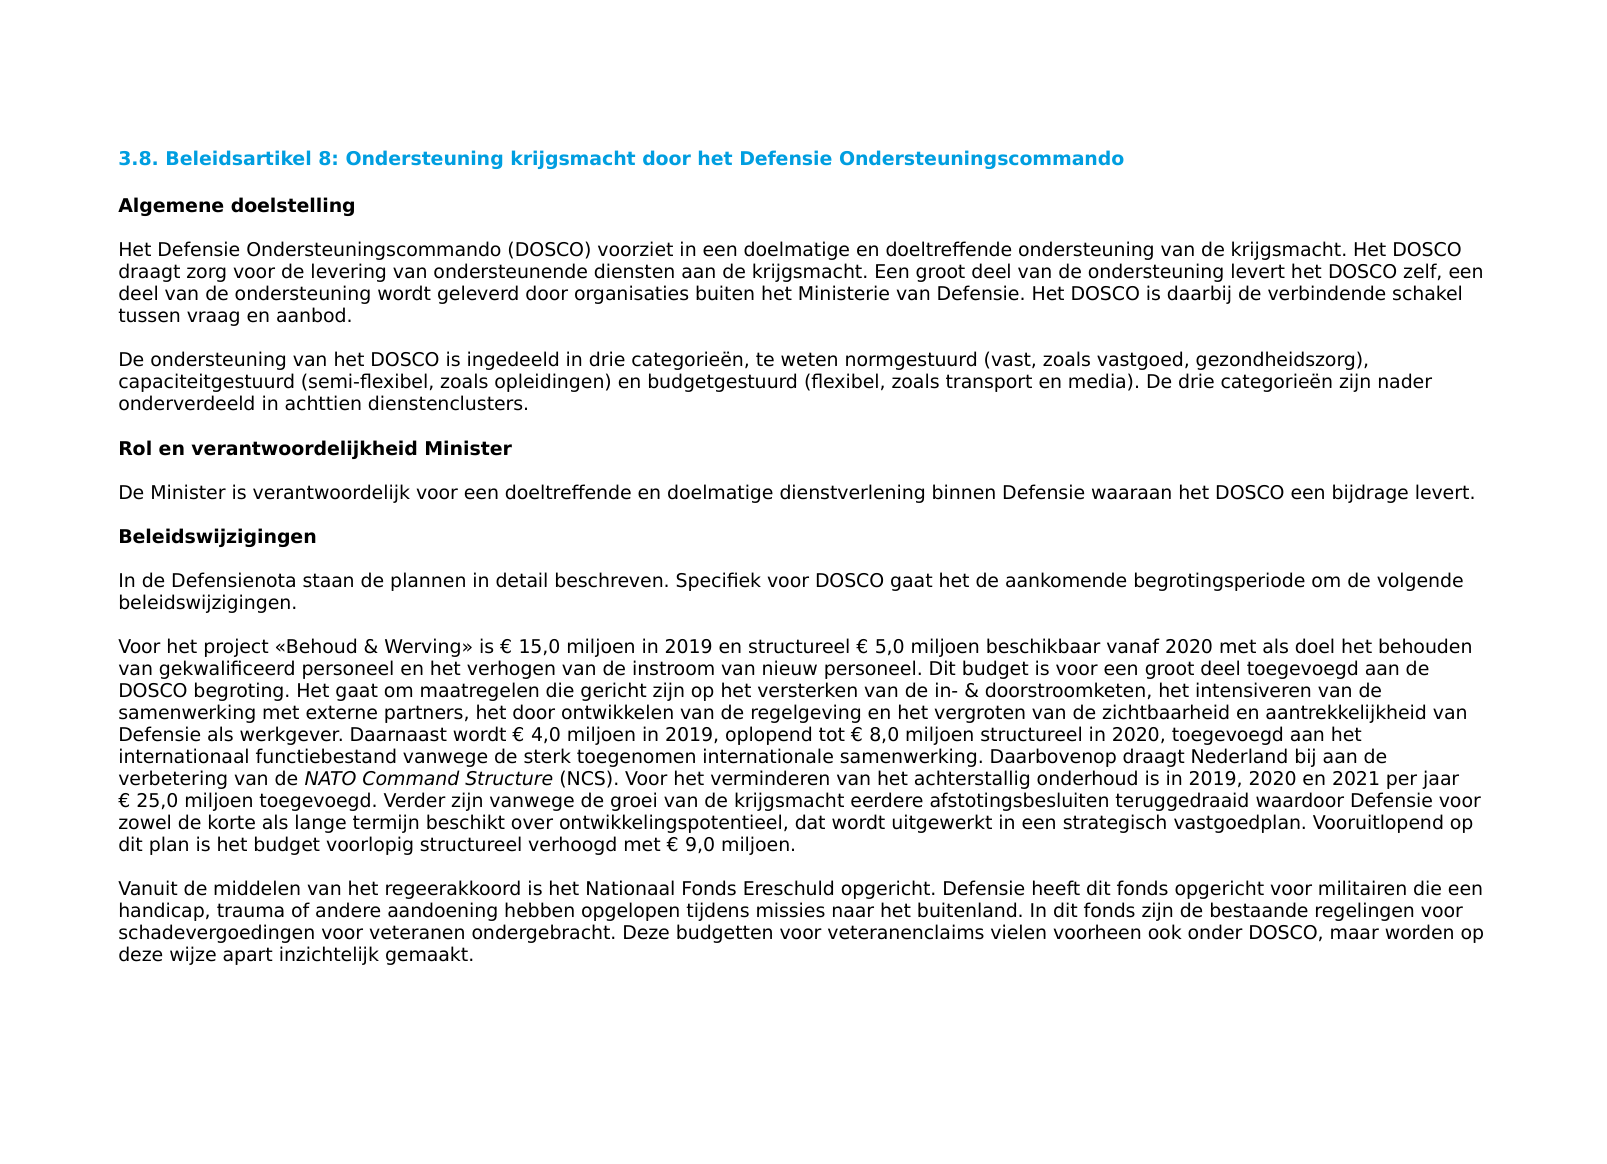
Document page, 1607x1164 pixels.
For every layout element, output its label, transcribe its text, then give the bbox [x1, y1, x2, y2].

subtitle Rol en verantwoordelijkheid Minister [118, 437, 1488, 459]
text De Minister is verantwoordelijk voor een doeltreffende en doelmatige dienstverlening binnen Defensie waaraan het DOSCO een bijdrage levert. [118, 482, 1488, 504]
text Voor het project «Behoud & Werving» is € 15,0 miljoen in 2019 en structureel € 5,0 miljoen beschikbaar vanaf 2020 met als doel het behouden van gekwalificeerd personeel en het verhogen van de instroom van nieuw personeel. Dit budget is voor een groot deel toegevoegd aan de DOSCO begroting. Het gaat om maatregelen die gericht zijn op het versterken van de in- & doorstroomketen, het intensiveren van de samenwerking met externe partners, het door ontwikkelen van de regelgeving en het vergroten van de zichtbaarheid en aantrekkelijkheid van Defensie als werkgever. Daarnaast wordt € 4,0 miljoen in 2019, oplopend tot € 8,0 miljoen structureel in 2020, toegevoegd aan het internationaal functiebestand vanwege de sterk toegenomen internationale samenwerking. Daarbovenop draagt Nederland bij aan de verbetering van de NATO Command Structure (NCS). Voor het verminderen van het achterstallig onderhoud is in 2019, 2020 en 2021 per jaar € 25,0 miljoen toegevoegd. Verder zijn vanwege de groei van de krijgsmacht eerdere afstotingsbesluiten teruggedraaid waardoor Defensie voor zowel de korte als lange termijn beschikt over ontwikkelingspotentieel, dat wordt uitgewerkt in een strategisch vastgoedplan. Vooruitlopend op dit plan is het budget voorlopig structureel verhoogd met € 9,0 miljoen. [118, 636, 1488, 856]
subtitle 3.8. Beleidsartikel 8: Ondersteuning krijgsmacht door het Defensie Ondersteuningscommando [118, 148, 1488, 170]
text In de Defensienota staan de plannen in detail beschreven. Specifiek voor DOSCO gaat het de aankomende begrotingsperiode om de volgende beleidswijzigingen. [118, 570, 1488, 614]
text Vanuit de middelen van het regeerakkoord is het Nationaal Fonds Ereschuld opgericht. Defensie heeft dit fonds opgericht voor militairen die een handicap, trauma of andere aandoening hebben opgelopen tijdens missies naar het buitenland. In dit fonds zijn de bestaande regelingen voor schadevergoedingen voor veteranen ondergebracht. Deze budgetten voor veteranenclaims vielen voorheen ook onder DOSCO, maar worden op deze wijze apart inzichtelijk gemaakt. [118, 878, 1488, 966]
text De ondersteuning van het DOSCO is ingedeeld in drie categorieën, te weten normgestuurd (vast, zoals vastgoed, gezondheidszorg), capaciteitgestuurd (semi-flexibel, zoals opleidingen) en budgetgestuurd (flexibel, zoals transport en media). De drie categorieën zijn nader onderverdeeld in achttien dienstenclusters. [118, 349, 1488, 415]
subtitle Algemene doelstelling [118, 195, 1488, 217]
subtitle Beleidswijzigingen [118, 526, 1488, 548]
text Het Defensie Ondersteuningscommando (DOSCO) voorziet in een doelmatige en doeltreffende ondersteuning van de krijgsmacht. Het DOSCO draagt zorg voor de levering van ondersteunende diensten aan de krijgsmacht. Een groot deel van de ondersteuning levert het DOSCO zelf, een deel van de ondersteuning wordt geleverd door organisaties buiten het Ministerie van Defensie. Het DOSCO is daarbij de verbindende schakel tussen vraag en aanbod. [118, 239, 1488, 327]
